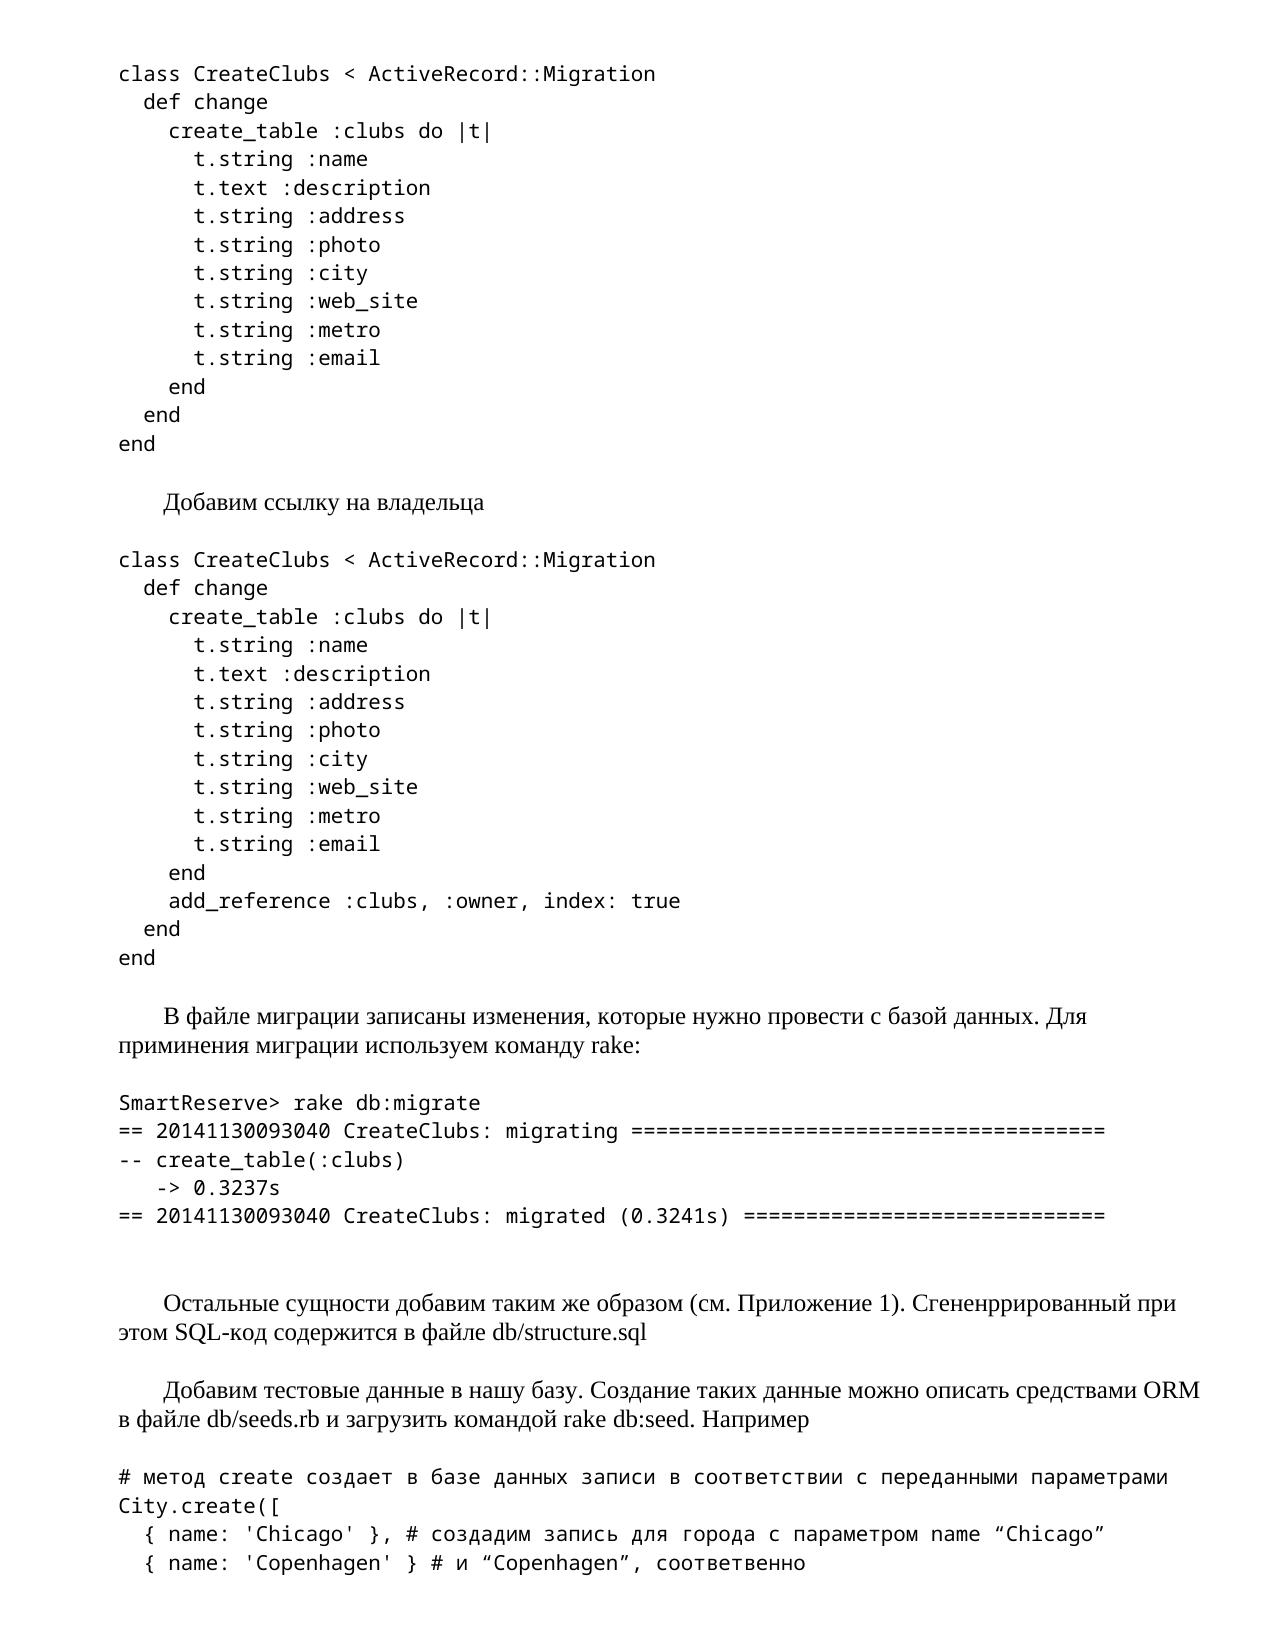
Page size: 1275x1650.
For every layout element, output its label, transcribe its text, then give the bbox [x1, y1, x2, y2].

text City.create([ [118, 1491, 1216, 1519]
text create_table :clubs do |t| [118, 602, 1216, 630]
text В файле миграции записаны изменения, которые нужно провести с базой данных. Для приминения миграции используем команду rake: [118, 1001, 1216, 1058]
text t.string :metro [118, 315, 1216, 343]
text t.string :email [118, 343, 1216, 372]
text t.string :name [118, 630, 1216, 659]
text def change [118, 573, 1216, 602]
text Добавим ссылку на владельца [118, 487, 1216, 515]
text add_reference :clubs, :owner, index: true [118, 886, 1216, 914]
text t.string :address [118, 687, 1216, 716]
text == 20141130093040 CreateClubs: migrating ====================================== [118, 1116, 1216, 1145]
text def change [118, 87, 1216, 116]
text t.string :photo [118, 230, 1216, 258]
text { name: 'Copenhagen' } # и “Copenhagen”, соответвенно [118, 1548, 1216, 1576]
text class CreateClubs < ActiveRecord::Migration [118, 545, 1216, 573]
text end [118, 400, 1216, 429]
text end [118, 943, 1216, 971]
text end [118, 914, 1216, 943]
text { name: 'Chicago' }, # создадим запись для города с параметром name “Chicago” [118, 1519, 1216, 1548]
text class CreateClubs < ActiveRecord::Migration [118, 59, 1216, 87]
text t.string :photo [118, 716, 1216, 744]
text t.string :name [118, 144, 1216, 173]
text t.string :metro [118, 801, 1216, 829]
text Остальные сущности добавим таким же образом (см. Приложение 1). Сгененррированный при этом SQL-код содержится в файле db/structure.sql [118, 1288, 1216, 1346]
text t.string :web_site [118, 772, 1216, 801]
text t.string :web_site [118, 287, 1216, 315]
text end [118, 858, 1216, 886]
text create_table :clubs do |t| [118, 116, 1216, 144]
text == 20141130093040 CreateClubs: migrated (0.3241s) ============================= [118, 1202, 1216, 1230]
text # метод create создает в базе данных записи в соответствии с переданными параметрами [118, 1462, 1216, 1491]
text t.string :city [118, 744, 1216, 772]
text t.text :description [118, 173, 1216, 201]
text t.string :email [118, 829, 1216, 858]
text Добавим тестовые данные в нашу базу. Создание таких данные можно описать средствами ORM в файле db/seeds.rb и загрузить командой rake db:seed. Например [118, 1375, 1216, 1433]
text t.string :city [118, 258, 1216, 287]
text end [118, 372, 1216, 400]
text t.string :address [118, 201, 1216, 230]
text -> 0.3237s [118, 1173, 1216, 1202]
text end [118, 429, 1216, 457]
text t.text :description [118, 659, 1216, 687]
text SmartReserve> rake db:migrate [118, 1088, 1216, 1116]
text -- create_table(:clubs) [118, 1145, 1216, 1173]
